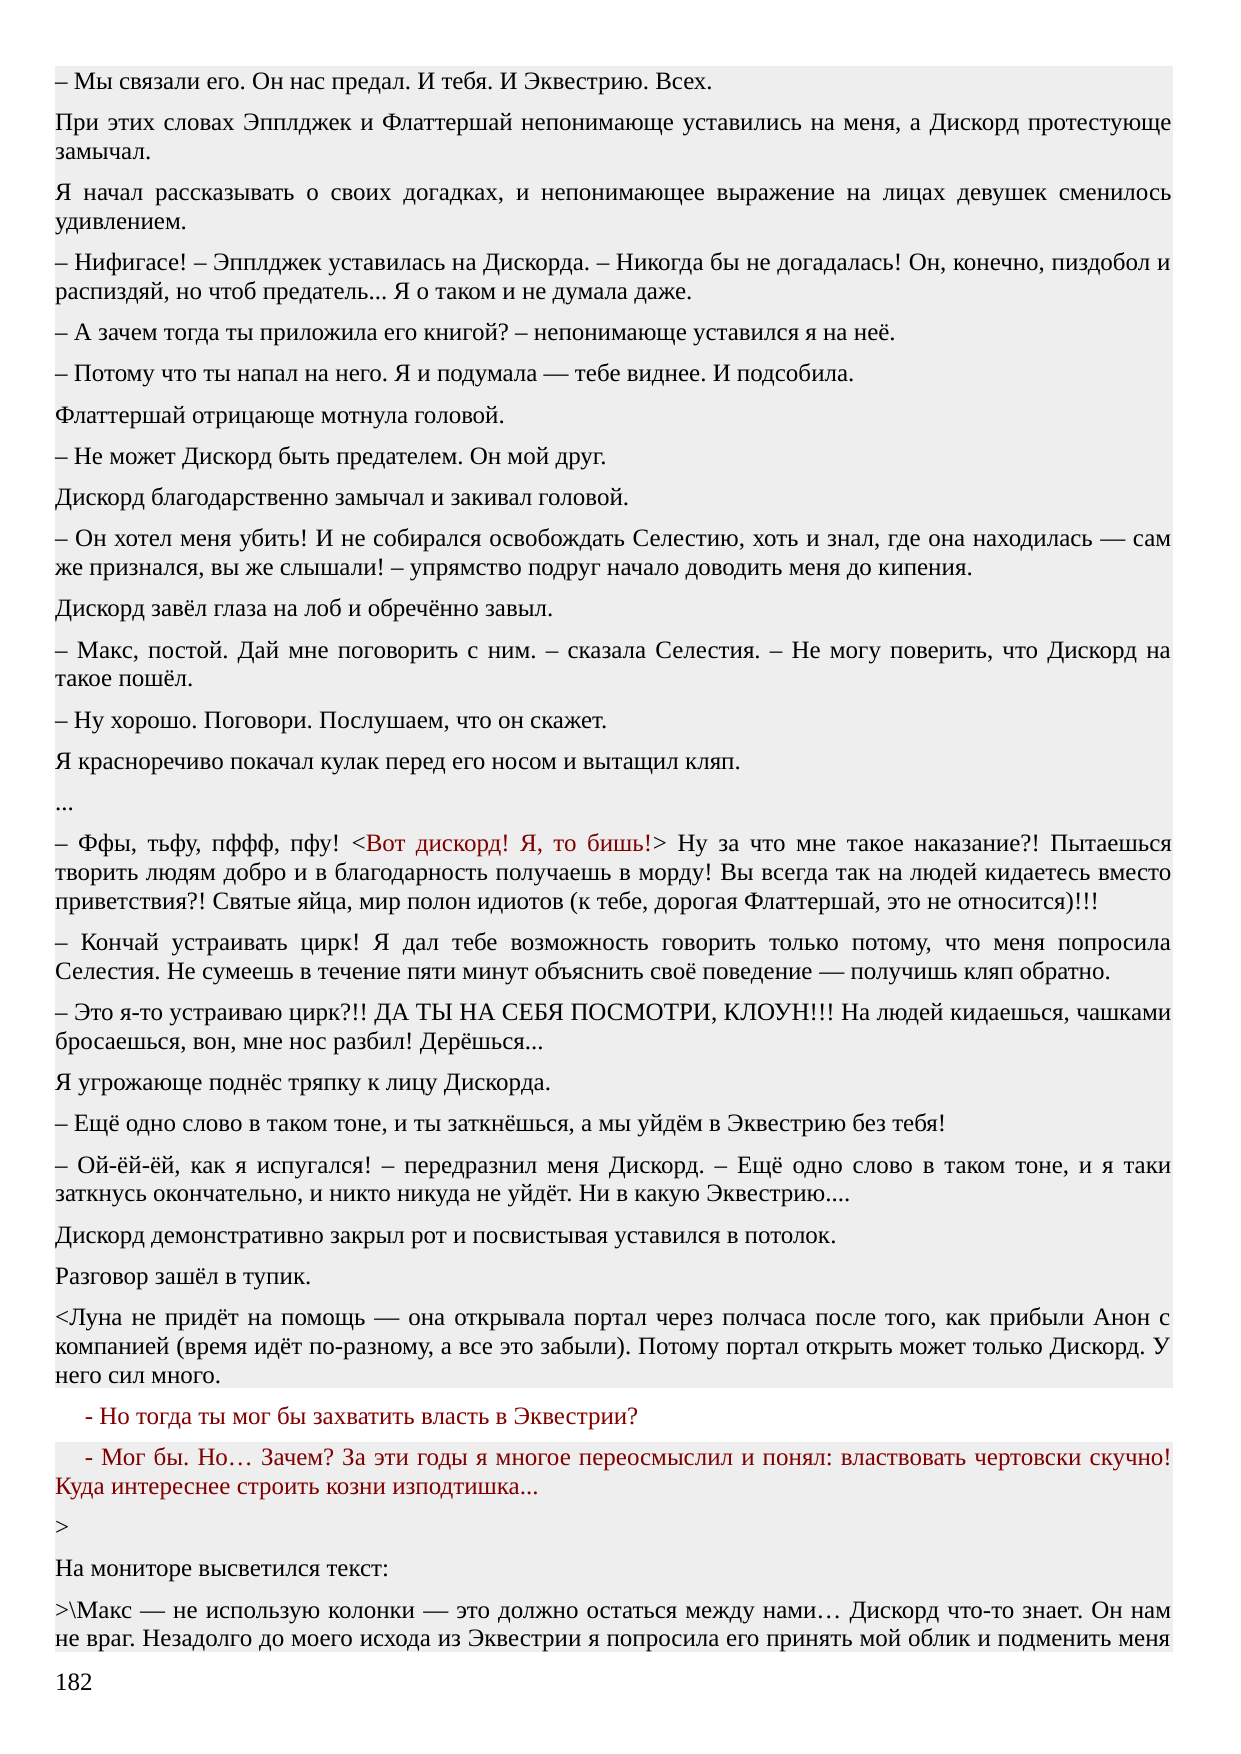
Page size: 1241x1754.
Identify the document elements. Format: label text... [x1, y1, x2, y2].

text <Луна не придёт на помощь — она открывала портал через полчаса после того, как прибыли Анон с компанией (время идёт по-разному, а все это забыли). Потому портал открыть может только Дискорд. У него сил много. [55, 1302, 1173, 1388]
text - Мог бы. Но… Зачем? За эти годы я многое переосмыслил и понял: властвовать чертовски скучно! Куда интереснее строить козни изподтишка... [55, 1442, 1173, 1500]
text Флаттершай отрицающе мотнула головой. [55, 400, 1173, 428]
text – Макс, постой. Дай мне поговорить с ним. – сказала Селестия. – Не могу поверить, что Дискорд на такое пошёл. [55, 635, 1173, 692]
text На мониторе высветился текст: [55, 1553, 1173, 1582]
text Я красноречиво покачал кулак перед его носом и вытащил кляп. [55, 746, 1173, 775]
text ... [55, 787, 1173, 816]
text – Мы связали его. Он нас предал. И тебя. И Эквестрию. Всех. [55, 66, 1173, 95]
text Дискорд благодарственно замычал и закивал головой. [55, 482, 1173, 511]
text Я угрожающе поднёс тряпку к лицу Дискорда. [55, 1067, 1173, 1096]
text – Он хотел меня убить! И не собирался освобождать Селестию, хоть и знал, где она находилась — сам же признался, вы же слышали! – упрямство подруг начало доводить меня до кипения. [55, 523, 1173, 581]
text – Ещё одно слово в таком тоне, и ты заткнёшься, а мы уйдём в Эквестрию без тебя! [55, 1108, 1173, 1137]
text Дискорд завёл глаза на лоб и обречённо завыл. [55, 593, 1173, 622]
text – Ой-ёй-ёй, как я испугался! – передразнил меня Дискорд. – Ещё одно слово в таком тоне, и я таки заткнусь окончательно, и никто никуда не уйдёт. Ни в какую Эквестрию.... [55, 1150, 1173, 1207]
text Разговор зашёл в тупик. [55, 1261, 1173, 1290]
text Я начал рассказывать о своих догадках, и непонимающее выражение на лицах девушек сменилось удивлением. [55, 177, 1173, 235]
text – Ффы, тьфу, пффф, пфу! <Вот дискорд! Я, то бишь!> Ну за что мне такое наказание?! Пытаешься творить людям добро и в благодарность получаешь в морду! Вы всегда так на людей кидаетесь вместо приветствия?! Святые яйца, мир полон идиотов (к тебе, дорогая Флаттершай, это не относится)!!! [55, 828, 1173, 915]
text – Кончай устраивать цирк! Я дал тебе возможность говорить только потому, что меня попросила Селестия. Не сумеешь в течение пяти минут объяснить своё поведение — получишь кляп обратно. [55, 927, 1173, 985]
text При этих словах Эпплджек и Флаттершай непонимающе уставились на меня, а Дискорд протестующе замычал. [55, 107, 1173, 165]
text – Ну хорошо. Поговори. Послушаем, что он скажет. [55, 705, 1173, 733]
text – Это я-то устраиваю цирк?!! ДА ТЫ НА СЕБЯ ПОСМОТРИ, КЛОУН!!! На людей кидаешься, чашками бросаешься, вон, мне нос разбил! Дерёшься... [55, 997, 1173, 1055]
text Дискорд демонстративно закрыл рот и посвистывая уставился в потолок. [55, 1220, 1173, 1248]
text – А зачем тогда ты приложила его книгой? – непонимающе уставился я на неё. [55, 317, 1173, 346]
text > [55, 1512, 1173, 1541]
text – Не может Дискорд быть предателем. Он мой друг. [55, 441, 1173, 470]
text >\Макс — не использую колонки — это должно остаться между нами… Дискорд что-то знает. Он нам не враг. Незадолго до моего исхода из Эквестрии я попросила его принять мой облик и подменить меня [55, 1595, 1173, 1652]
text – Потому что ты напал на него. Я и подумала — тебе виднее. И подсобила. [55, 358, 1173, 387]
text - Но тогда ты мог бы захватить власть в Эквестрии? [55, 1401, 1173, 1430]
text – Нифигасе! – Эпплджек уставилась на Дискорда. – Никогда бы не догадалась! Он, конечно, пиздобол и распиздяй, но чтоб предатель... Я о таком и не думала даже. [55, 247, 1173, 305]
